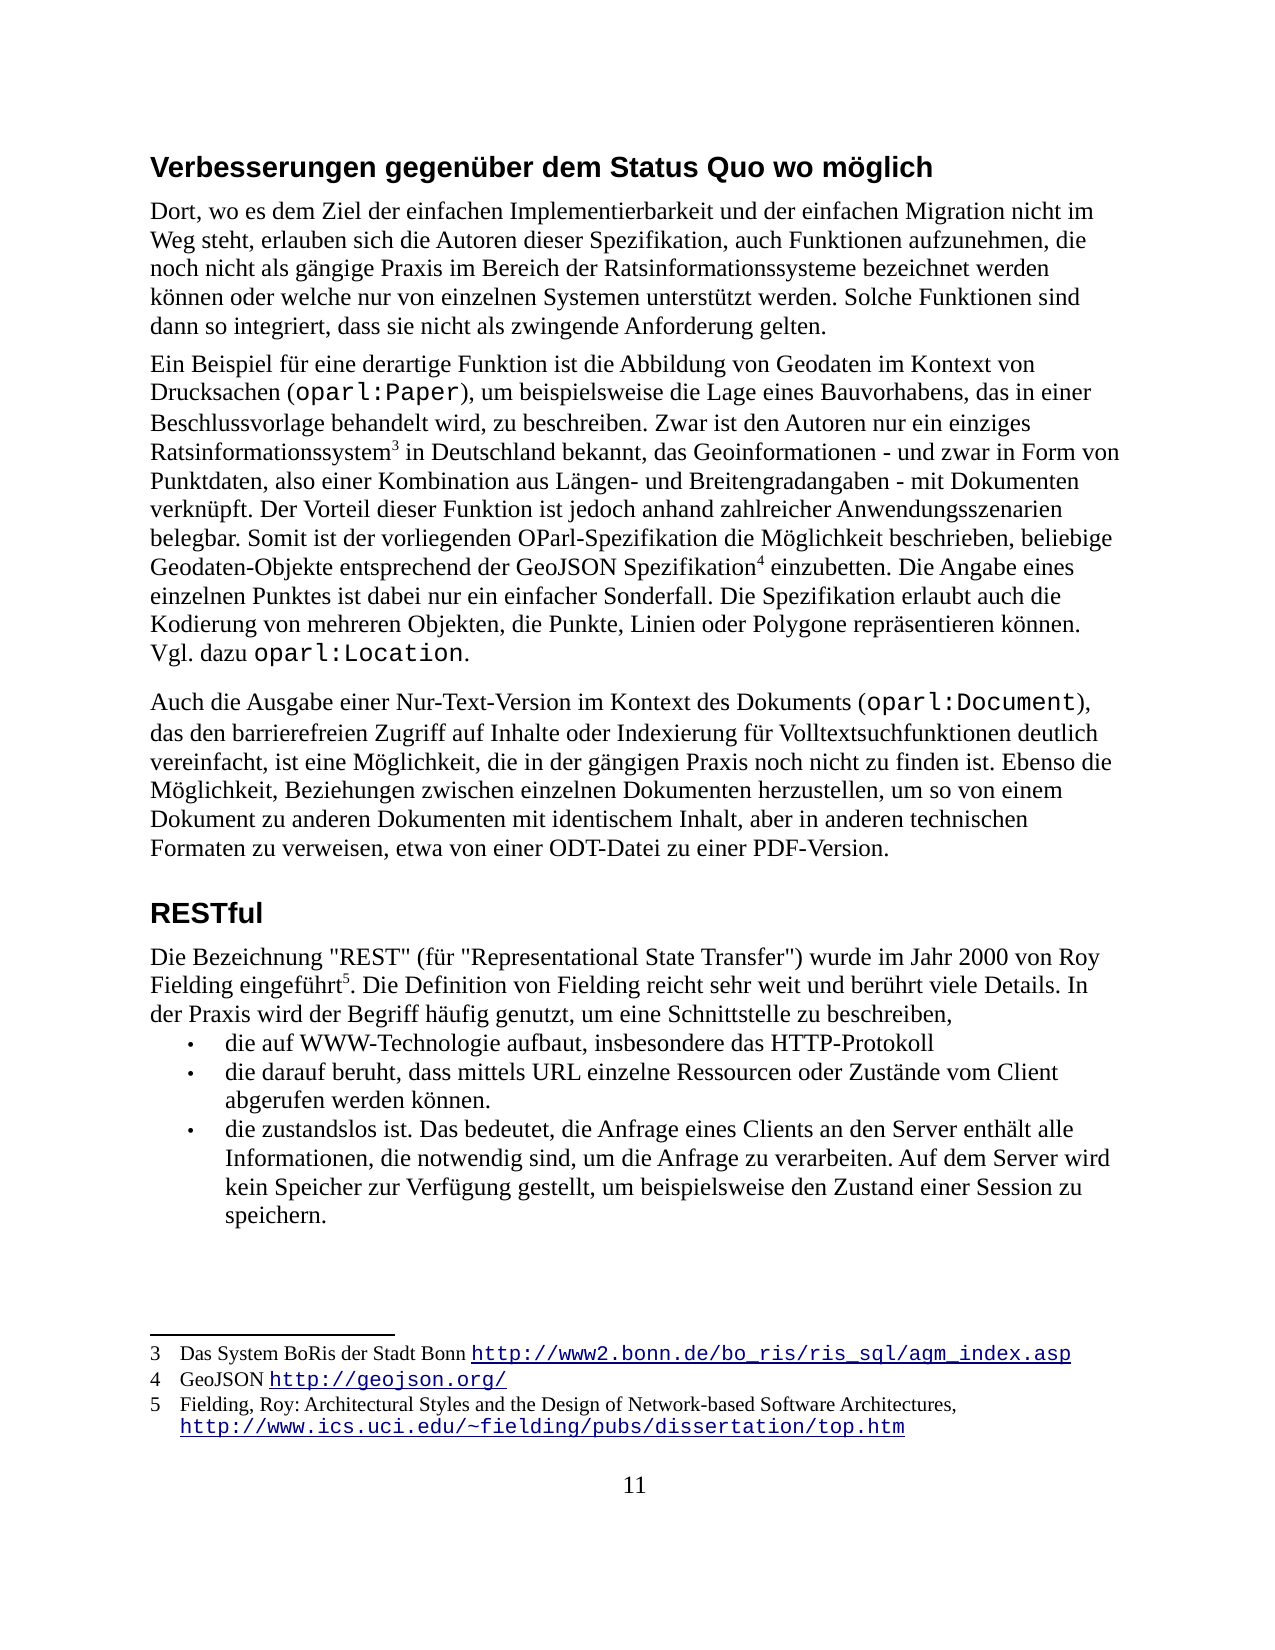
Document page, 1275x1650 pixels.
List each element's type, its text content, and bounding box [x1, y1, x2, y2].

list die zustandslos ist. Das bedeutet, die Anfrage eines Clients an den Server enthält alle Informationen, die notwendig sind, um die Anfrage zu verarbeiten. Auf dem Server wird kein Speicher zur Verfügung gestellt, um beispielsweise den Zustand einer Session zu speichern. [187, 1114, 1125, 1229]
text Ein Beispiel für eine derartige Funktion ist die Abbildung von Geodaten im Kontext von Drucksachen (oparl:Paper), um beispielsweise die Lage eines Bauvorhabens, das in einer Beschlussvorlage behandelt wird, zu beschreiben. Zwar ist den Autoren nur ein einziges Ratsinformationssystem in Deutschland bekannt, das Geoinformationen - und zwar in Form von Punktdaten, also einer Kombination aus Längen- und Breitengradangaben - mit Dokumenten verknüpft. Der Vorteil dieser Funktion ist jedoch anhand zahlreicher Anwendungsszenarien belegbar. Somit ist der vorliegenden OParl-Spezifikation die Möglichkeit beschrieben, beliebige Geodaten-Objekte entsprechend der GeoJSON Spezifikation einzubetten. Die Angabe eines einzelnen Punktes ist dabei nur ein einfacher Sonderfall. Die Spezifikation erlaubt auch die Kodierung von mehreren Objekten, die Punkte, Linien oder Polygone repräsentieren können. Vgl. dazu oparl:Location. [150, 349, 1125, 669]
list die auf WWW-Technologie aufbaut, insbesondere das HTTP-Protokoll [187, 1028, 1125, 1057]
subtitle RESTful [150, 896, 1125, 929]
text Dort, wo es dem Ziel der einfachen Implementierbarkeit und der einfachen Migration nicht im Weg steht, erlauben sich die Autoren dieser Spezifikation, auch Funktionen aufzunehmen, die noch nicht als gängige Praxis im Bereich der Ratsinformationssysteme bezeichnet werden können oder welche nur von einzelnen Systemen unterstützt werden. Solche Funktionen sind dann so integriert, dass sie nicht als zwingende Anforderung gelten. [150, 196, 1125, 340]
list die darauf beruht, dass mittels URL einzelne Ressourcen oder Zustände vom Client abgerufen werden können. [187, 1057, 1125, 1114]
text Auch die Ausgabe einer Nur-Text-Version im Kontext des Dokuments (oparl:Document), das den barrierefreien Zugriff auf Inhalte oder Indexierung für Volltextsuchfunktionen deutlich vereinfacht, ist eine Möglichkeit, die in der gängigen Praxis noch nicht zu finden ist. Ebenso die Möglichkeit, Beziehungen zwischen einzelnen Dokumenten herzustellen, um so von einem Dokument zu anderen Dokumenten mit identischem Inhalt, aber in anderen technischen Formaten zu verweisen, etwa von einer ODT-Datei zu einer PDF-Version. [150, 687, 1125, 862]
text Das System BoRis der Stadt Bonn http://www2.bonn.de/bo_ris/ris_sql/agm_index.asp [150, 1341, 1125, 1367]
text GeoJSON http://geojson.org/ [150, 1367, 1125, 1392]
text Die Bezeichnung "REST" (für "Representational State Transfer") wurde im Jahr 2000 von Roy Fielding eingeführt. Die Definition von Fielding reicht sehr weit und berührt viele Details. In der Praxis wird der Begriff häufig genutzt, um eine Schnittstelle zu beschreiben, [150, 942, 1125, 1028]
subtitle Verbesserungen gegenüber dem Status Quo wo möglich [150, 150, 1125, 183]
text Fielding, Roy: Architectural Styles and the Design of Network-based Software Architectures, http://www.ics.uci.edu/~fielding/pubs/dissertation/top.htm [150, 1392, 1125, 1440]
